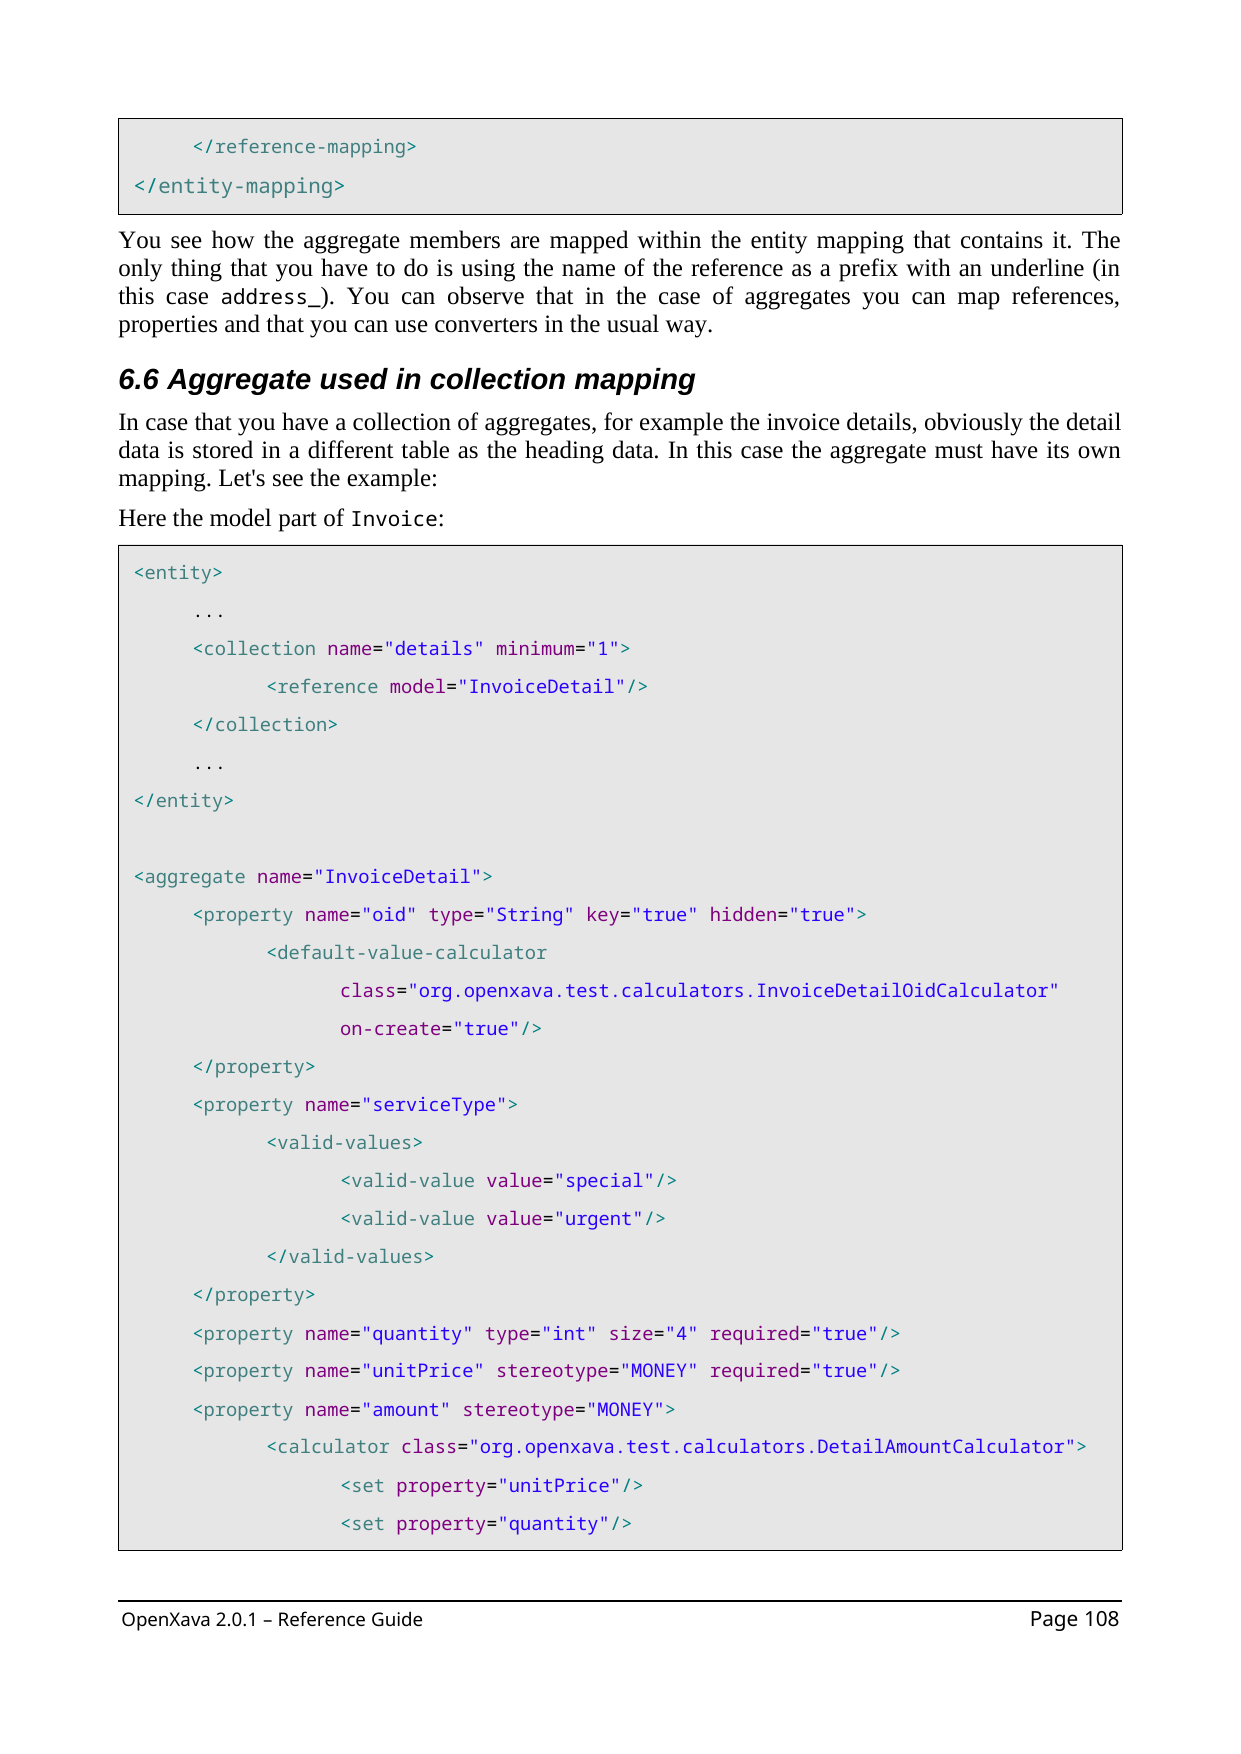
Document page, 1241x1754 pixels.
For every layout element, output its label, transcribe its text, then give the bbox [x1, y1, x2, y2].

text ... [119, 583, 1122, 621]
text You see how the aggregate members are mapped within the entity mapping that contains it. The only thing that you have to do is using the name of the reference as a prefix with an underline (in this case address_). You can observe that in the case of aggregates you can map references, properties and that you can use converters in the usual way. [118, 227, 1122, 338]
text <valid-values> [119, 1115, 1122, 1153]
text <property name="unitPrice" stereotype="MONEY" required="true"/> [119, 1343, 1122, 1381]
text <entity> [119, 546, 1122, 583]
text <collection name="details" minimum="1"> [119, 621, 1122, 659]
text </valid-values> [119, 1229, 1122, 1267]
text <calculator class="org.openxava.test.calculators.DetailAmountCalculator"> [119, 1419, 1122, 1457]
text <aggregate name="InvoiceDetail"> [119, 849, 1122, 887]
text <property name="amount" stereotype="MONEY"> [119, 1381, 1122, 1419]
text <property name="oid" type="String" key="true" hidden="true"> [119, 887, 1122, 925]
text ... [119, 735, 1122, 773]
text on-create="true"/> [119, 1001, 1122, 1039]
text class="org.openxava.test.calculators.InvoiceDetailOidCalculator" [119, 963, 1122, 1001]
text </property> [119, 1267, 1122, 1305]
text </reference-mapping> [119, 119, 1122, 156]
text <set property="quantity"/> [119, 1495, 1122, 1550]
text In case that you have a collection of aggregates, for example the invoice details, obviously the detail data is stored in a different table as the heading data. In this case the aggregate must have its own mapping. Let's see the example: [118, 408, 1122, 491]
text <valid-value value="special"/> [119, 1153, 1122, 1191]
subtitle Aggregate used in collection mapping [118, 363, 1122, 396]
text </property> [119, 1039, 1122, 1077]
text <property name="quantity" type="int" size="4" required="true"/> [119, 1305, 1122, 1343]
text </entity> [119, 773, 1122, 811]
text Here the model part of Invoice: [118, 504, 1122, 532]
text </entity-mapping> [119, 156, 1122, 214]
text <set property="unitPrice"/> [119, 1457, 1122, 1495]
text <property name="serviceType"> [119, 1077, 1122, 1115]
text <valid-value value="urgent"/> [119, 1191, 1122, 1229]
text </collection> [119, 697, 1122, 735]
text <reference model="InvoiceDetail"/> [119, 659, 1122, 697]
text <default-value-calculator [119, 925, 1122, 963]
